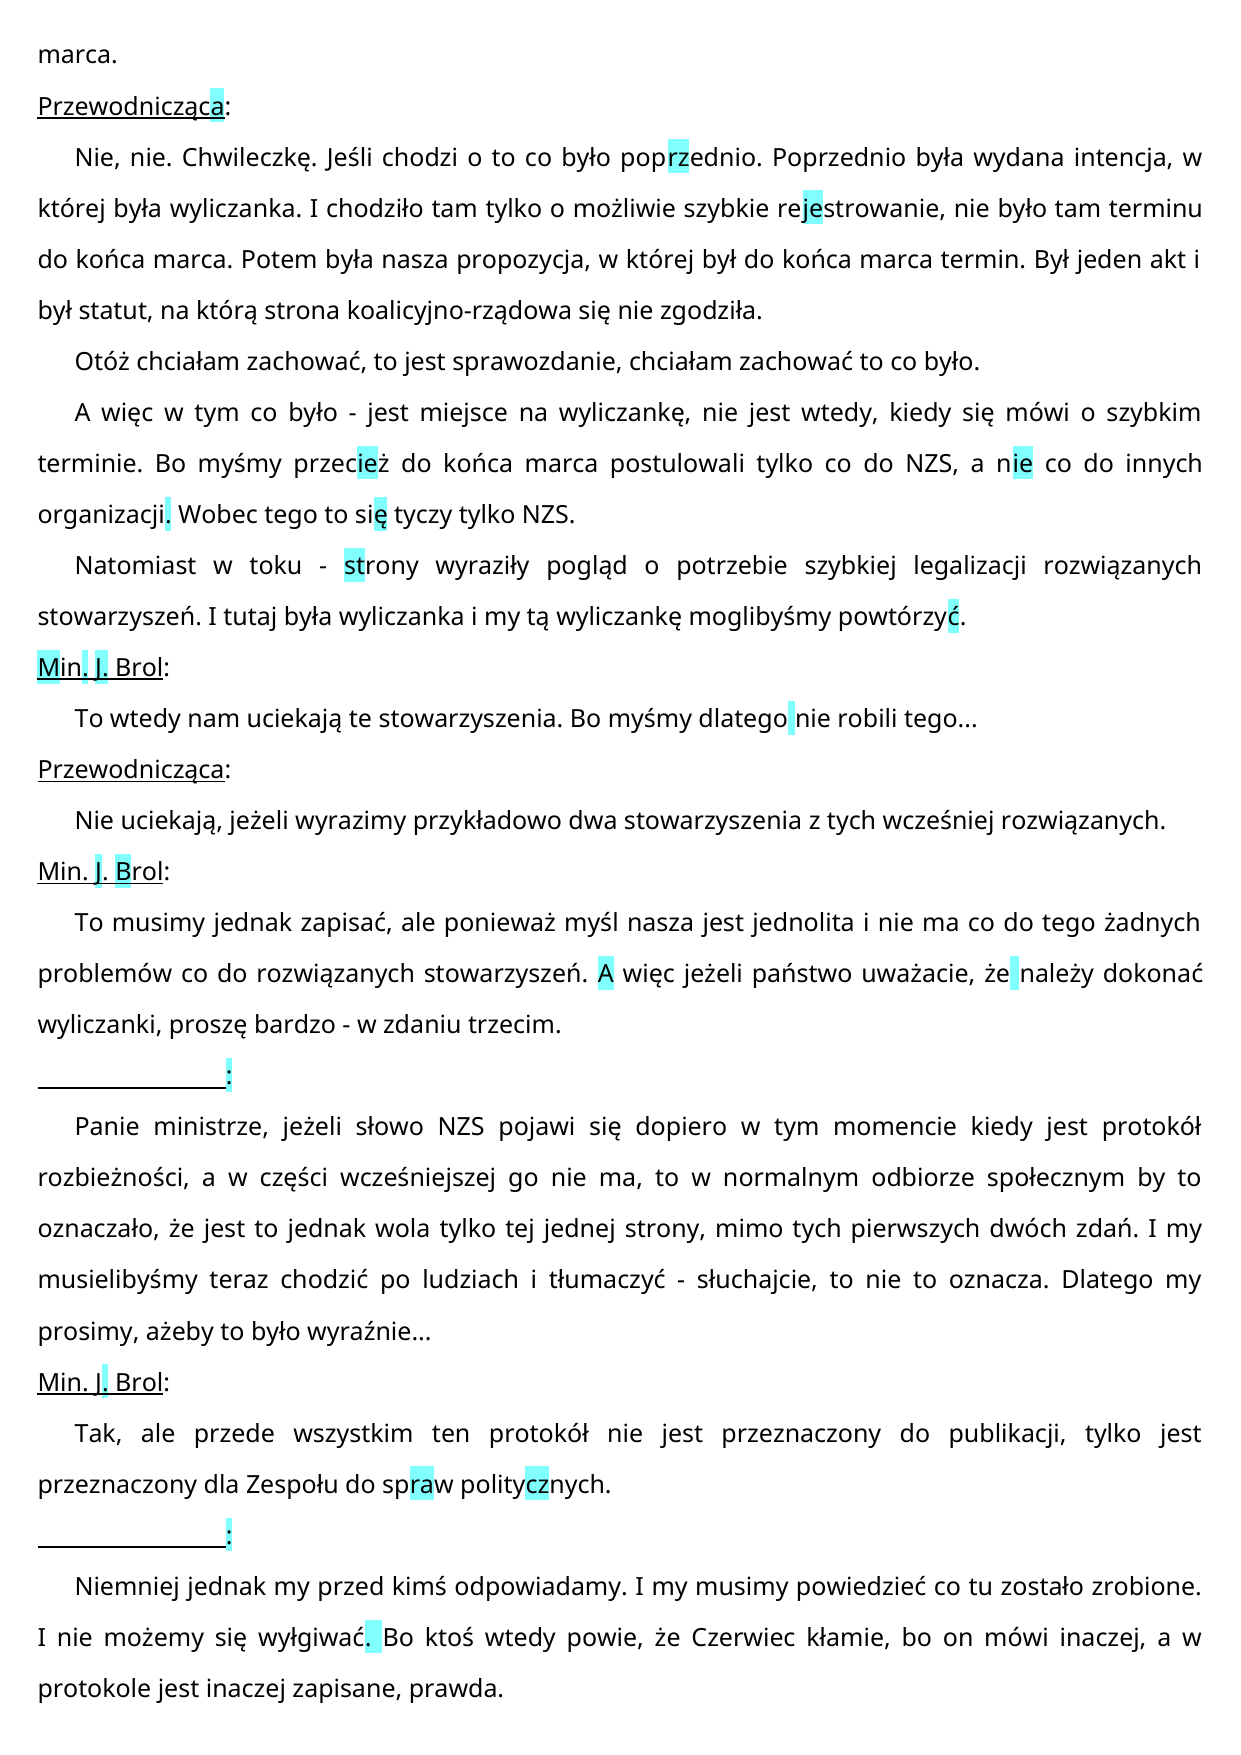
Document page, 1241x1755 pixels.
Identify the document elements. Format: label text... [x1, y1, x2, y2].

text A więc w tym co było - jest miejsce na wyliczankę, nie jest wtedy, kiedy się mówi o szybkim terminie. Bo myśmy przecież do końca marca postulowali tylko co do NZS, a nie co do innych organizacji. Wobec tego to się tyczy tylko NZS. [37, 394, 1203, 531]
text Nie uciekają, jeżeli wyrazimy przykładowo dwa stowarzyszenia z tych wcześniej rozwiązanych. [37, 803, 1203, 837]
text Niemniej jednak my przed kimś odpowiadamy. I my musimy powiedzieć co tu zostało zrobione. I nie możemy się wyłgiwać. Bo ktoś wtedy powie, że Czerwiec kłamie, bo on mówi inaczej, a w protokole jest inaczej zapisane, prawda. [37, 1568, 1203, 1704]
text Min. J. Brol: [37, 650, 1203, 684]
text To musimy jednak zapisać, ale ponieważ myśl nasza jest jednolita i nie ma co do tego żadnych problemów co do rozwiązanych stowarzyszeń. A więc jeżeli państwo uważacie, że należy dokonać wyliczanki, proszę bardzo - w zdaniu trzecim. [37, 905, 1203, 1041]
text Otóż chciałam zachować, to jest sprawozdanie, chciałam zachować to co było. [37, 343, 1203, 377]
text : [37, 1058, 1203, 1092]
text Nie, nie. Chwileczkę. Jeśli chodzi o to co było poprzednio. Poprzednio była wydana intencja, w której była wyliczanka. I chodziło tam tylko o możliwie szybkie rejestrowanie, nie było tam terminu do końca marca. Potem była nasza propozycja, w której był do końca marca termin. Był jeden akt i był statut, na którą strona koalicyjno-rządowa się nie zgodziła. [37, 139, 1203, 326]
text Przewodnicząca: [37, 752, 1203, 786]
text Natomiast w toku - strony wyraziły pogląd o potrzebie szybkiej legalizacji rozwiązanych stowarzyszeń. I tutaj była wyliczanka i my tą wyliczankę moglibyśmy powtórzyć. [37, 548, 1203, 633]
text Min. J. Brol: [37, 1364, 1203, 1398]
text : [37, 1517, 1203, 1551]
text Tak, ale przede wszystkim ten protokół nie jest przeznaczony do publikacji, tylko jest przeznaczony dla Zespołu do spraw politycznych. [37, 1415, 1203, 1500]
text Przewodnicząca: [37, 88, 1203, 122]
text marca. [37, 37, 1203, 71]
text Min. J. Brol: [37, 854, 1203, 888]
text Panie ministrze, jeżeli słowo NZS pojawi się dopiero w tym momencie kiedy jest protokół rozbieżności, a w części wcześniejszej go nie ma, to w normalnym odbiorze społecznym by to oznaczało, że jest to jednak wola tylko tej jednej strony, mimo tych pierwszych dwóch zdań. I my musielibyśmy teraz chodzić po ludziach i tłumaczyć - słuchajcie, to nie to oznacza. Dlatego my prosimy, ażeby to było wyraźnie... [37, 1109, 1203, 1347]
text To wtedy nam uciekają te stowarzyszenia. Bo myśmy dlatego nie robili tego... [37, 701, 1203, 735]
